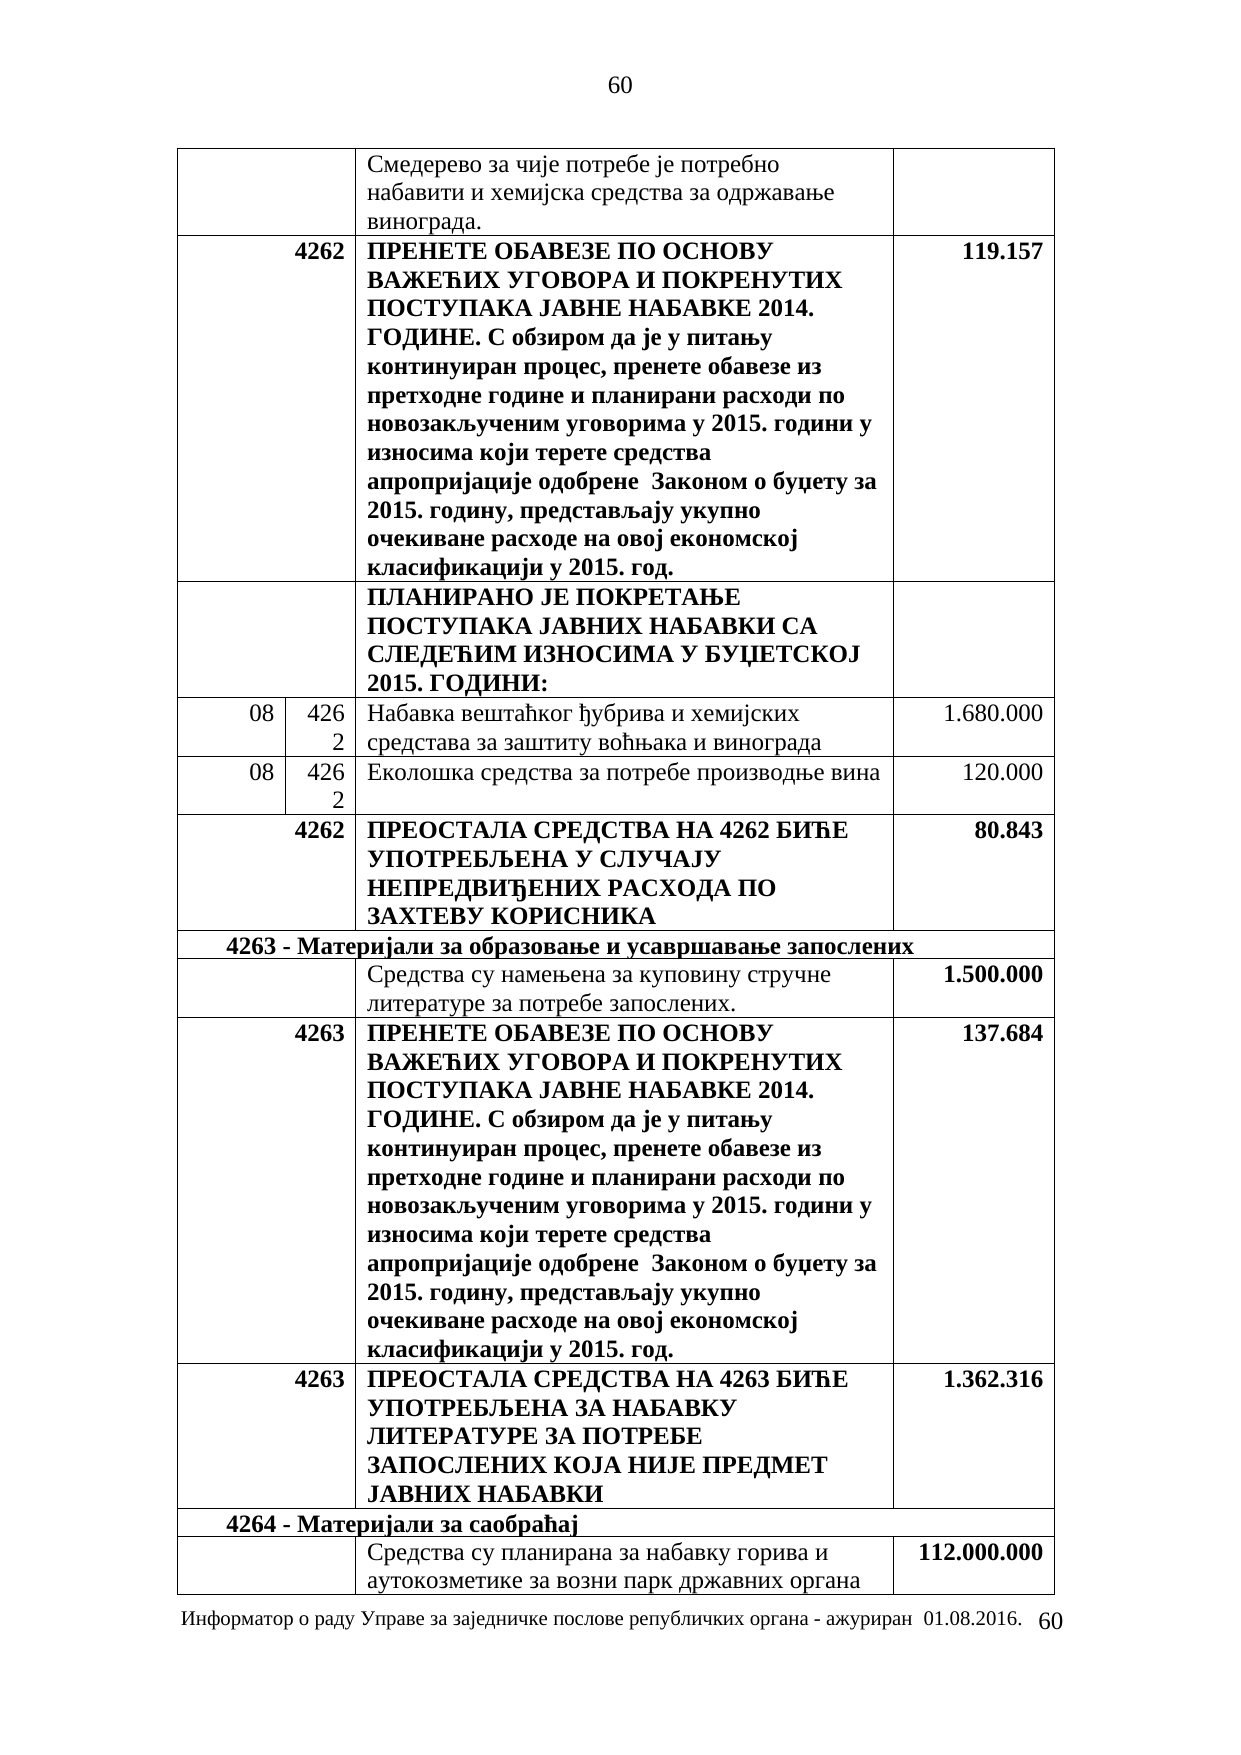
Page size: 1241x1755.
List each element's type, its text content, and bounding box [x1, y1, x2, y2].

table_cell 08 [178, 757, 285, 814]
table_cell ПРЕНЕТЕ ОБАВЕЗЕ ПО ОСНОВУ ВАЖЕЋИХ УГОВОРА И ПОКРЕНУТИХ ПОСТУПАКА ЈАВНЕ НАБАВКЕ 2014. ГОДИНЕ. С обзиром да је у питању континуиран процес, пренете обавезе из претходне године и планирани расходи по новозакљученим уговорима у 2015. години у износима који терете средства апропријације одобрене Законом о буџету за 2015. годину, представљају укупно очекиване расходе на овој економској класификацији у 2015. год. [356, 236, 893, 581]
table_cell 4262 [286, 757, 355, 814]
table_cell 4262 [286, 698, 355, 756]
table_cell ПРЕОСТАЛА СРЕДСТВА НА 4262 БИЋЕ УПОТРЕБЉЕНА У СЛУЧАЈУ НЕПРЕДВИЂЕНИХ РАСХОДА ПО ЗАХТЕВУ КОРИСНИКА [356, 815, 893, 930]
table_cell Смедерево за чије потребе је потребно набавити и хемијска средства за одржавање винограда. [356, 149, 893, 235]
table_cell 120.000 [894, 757, 1054, 814]
table_cell Средства су намењена за куповину стручне литературе за потребе запослених. [356, 959, 893, 1017]
table_cell 1.500.000 [894, 959, 1054, 1017]
table_cell [894, 582, 1054, 697]
table_cell 4263 - Материјали за образовање и усавршавање запослених [178, 931, 1054, 958]
table_cell 4263 [178, 1364, 355, 1508]
table_cell 08 [178, 698, 285, 756]
table_cell ПРЕНЕТЕ ОБАВЕЗЕ ПО ОСНОВУ ВАЖЕЋИХ УГОВОРА И ПОКРЕНУТИХ ПОСТУПАКА ЈАВНЕ НАБАВКЕ 2014. ГОДИНЕ. С обзиром да је у питању континуиран процес, пренете обавезе из претходне године и планирани расходи по новозакљученим уговорима у 2015. години у износима који терете средства апропријације одобрене Законом о буџету за 2015. годину, представљају укупно очекиване расходе на овој економској класификацији у 2015. год. [356, 1018, 893, 1363]
table_cell ПЛАНИРАНО ЈЕ ПОКРЕТАЊЕ ПОСТУПАКА ЈАВНИХ НАБАВКИ СА СЛЕДЕЋИМ ИЗНОСИМА У БУЏЕТСКОЈ 2015. ГОДИНИ: [356, 582, 893, 697]
table_cell 4263 [178, 1018, 355, 1363]
table_cell 1.680.000 [894, 698, 1054, 756]
table_cell 112.000.000 [894, 1537, 1054, 1594]
table_cell [178, 582, 355, 697]
table_cell 4264 - Материјали за саобраћај [178, 1509, 1054, 1536]
table_cell [894, 149, 1054, 235]
table_cell Еколошка средства за потребе производње вина [356, 757, 893, 814]
table_cell [178, 959, 355, 1017]
table_cell 137.684 [894, 1018, 1054, 1363]
table_cell 1.362.316 [894, 1364, 1054, 1508]
table_cell Средства су планирана за набавку горива и аутокозметике за возни парк државних органа [356, 1537, 893, 1594]
table_cell 119.157 [894, 236, 1054, 581]
table_cell Набавка вештаћког ђубрива и хемијских средстава за заштиту воћњака и винограда [356, 698, 893, 756]
table_cell [178, 1537, 355, 1594]
table_cell ПРЕОСТАЛА СРЕДСТВА НА 4263 БИЋЕ УПОТРЕБЉЕНА ЗА НАБАВКУ ЛИТЕРАТУРЕ ЗА ПОТРЕБЕ ЗАПОСЛЕНИХ КОЈА НИЈЕ ПРЕДМЕТ ЈАВНИХ НАБАВКИ [356, 1364, 893, 1508]
table_cell 4262 [178, 236, 355, 581]
table_cell 4262 [178, 815, 355, 930]
table_cell 80.843 [894, 815, 1054, 930]
table_cell [178, 149, 355, 235]
